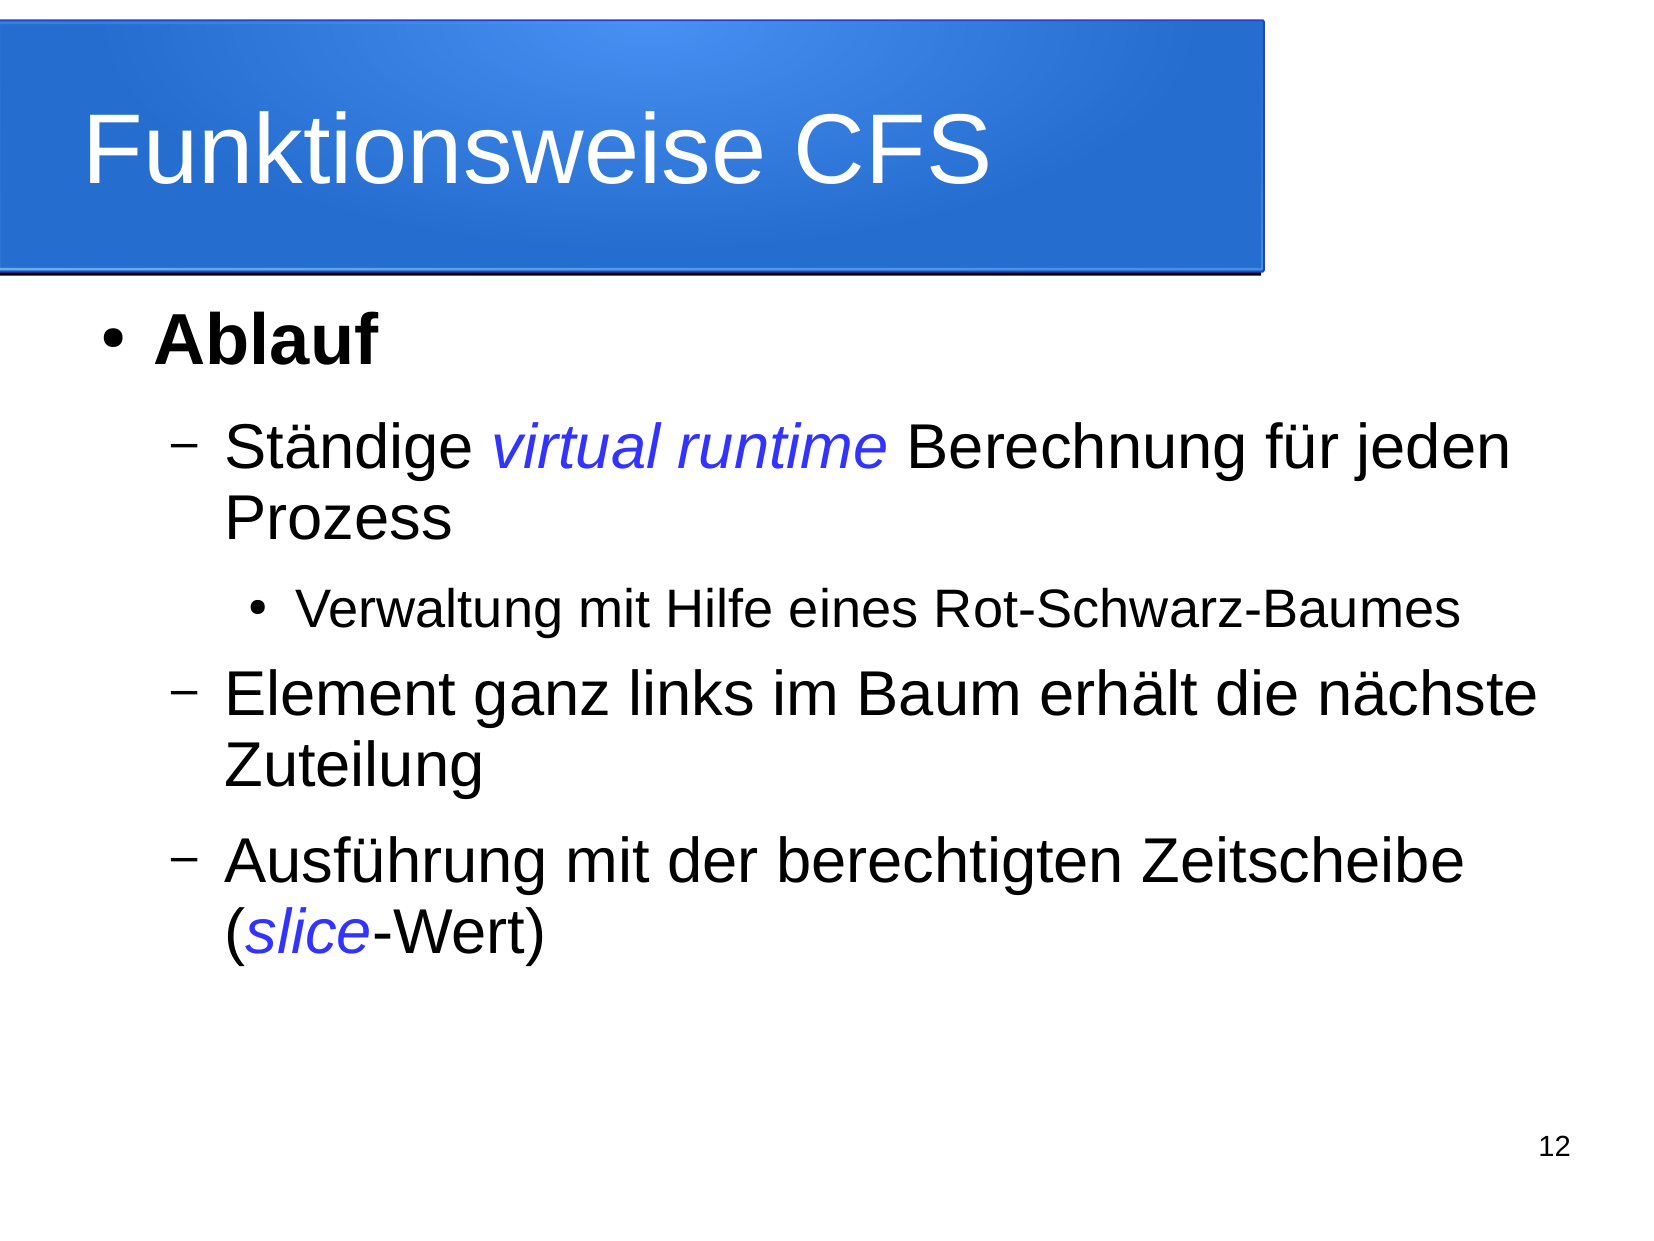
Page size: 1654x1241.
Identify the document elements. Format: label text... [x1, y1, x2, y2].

title Funktionsweise CFS [82, 47, 1235, 252]
list Ablauf Ständige virtual runtime Berechnung für jeden Prozess Verwaltung mit Hilfe eines Rot-Schwarz-Baumes Element ganz links im Baum erhält die nächste Zuteilung Ausführung mit der berechtigten Zeitscheibe (slice-Wert) [82, 299, 1571, 1019]
